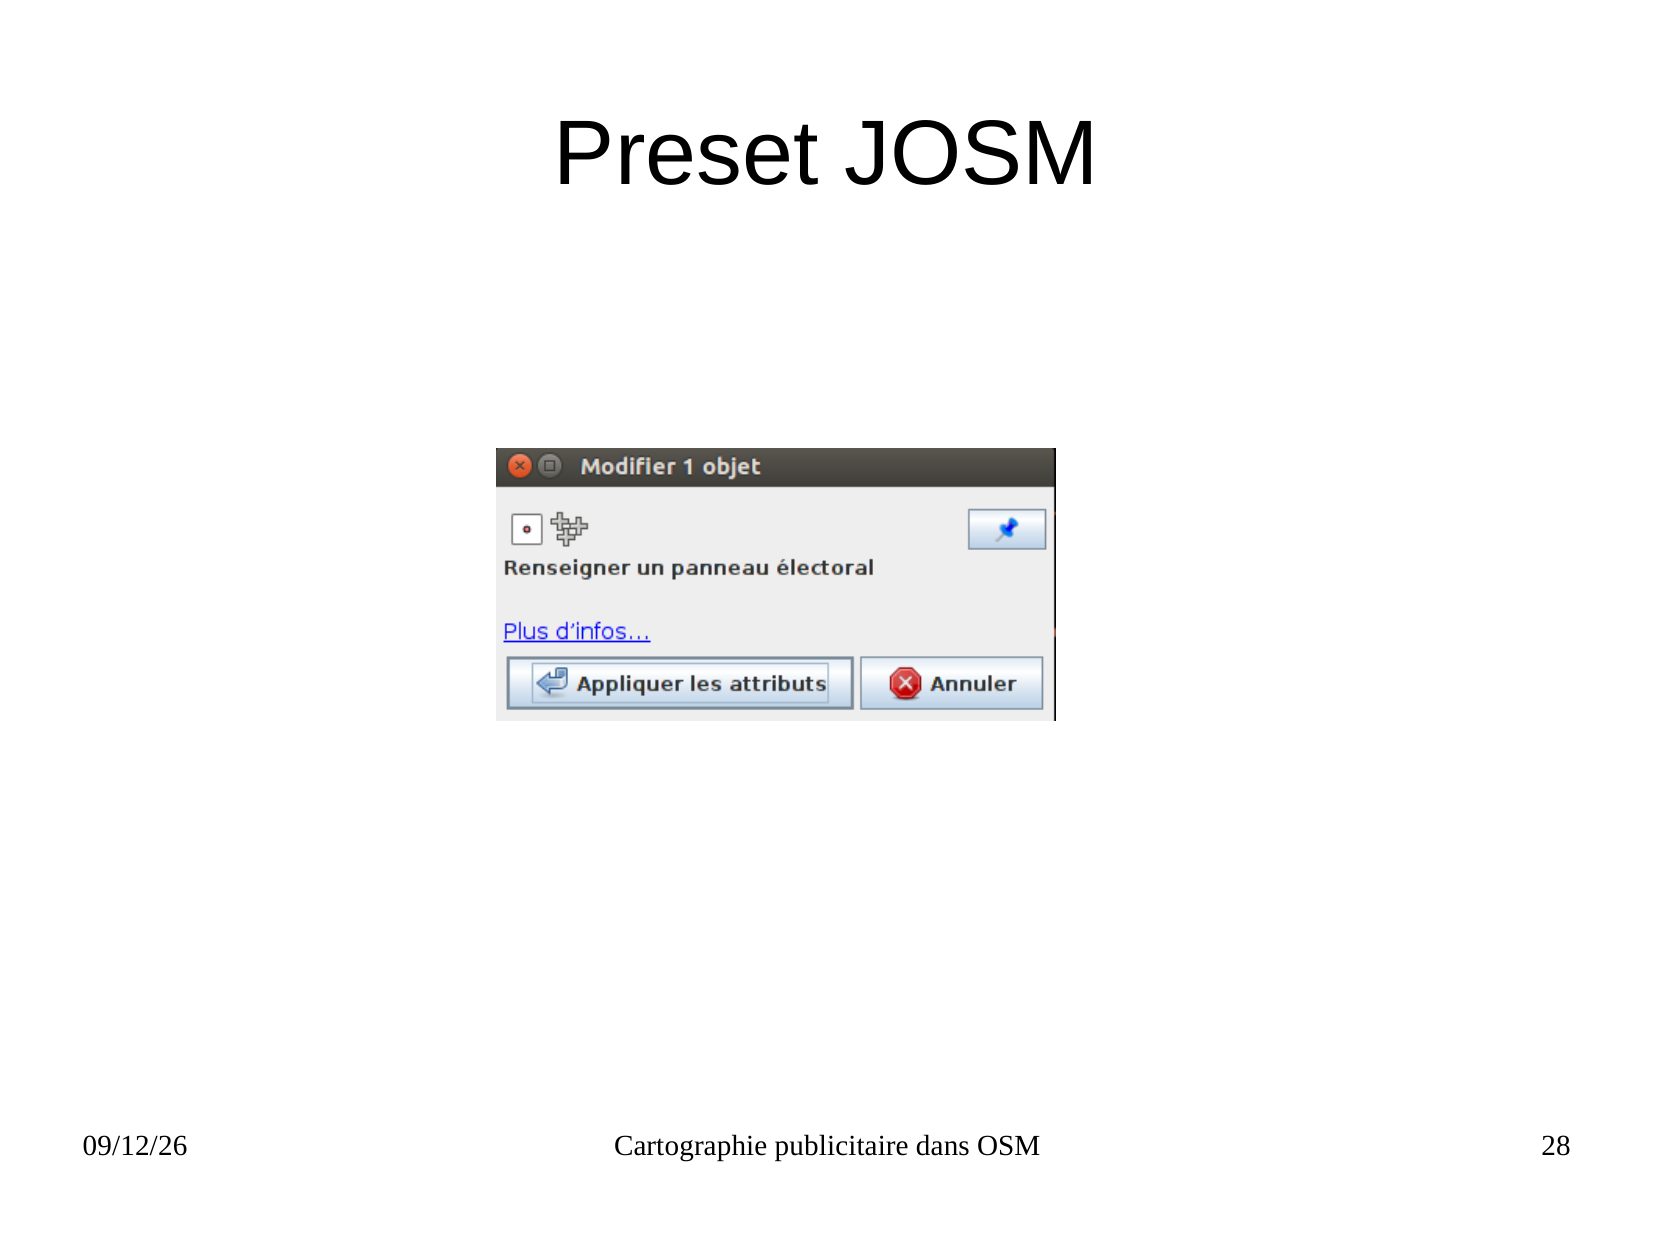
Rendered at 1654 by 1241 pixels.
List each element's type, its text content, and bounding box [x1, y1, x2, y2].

picture [496, 448, 1056, 721]
title Preset JOSM [82, 49, 1571, 257]
